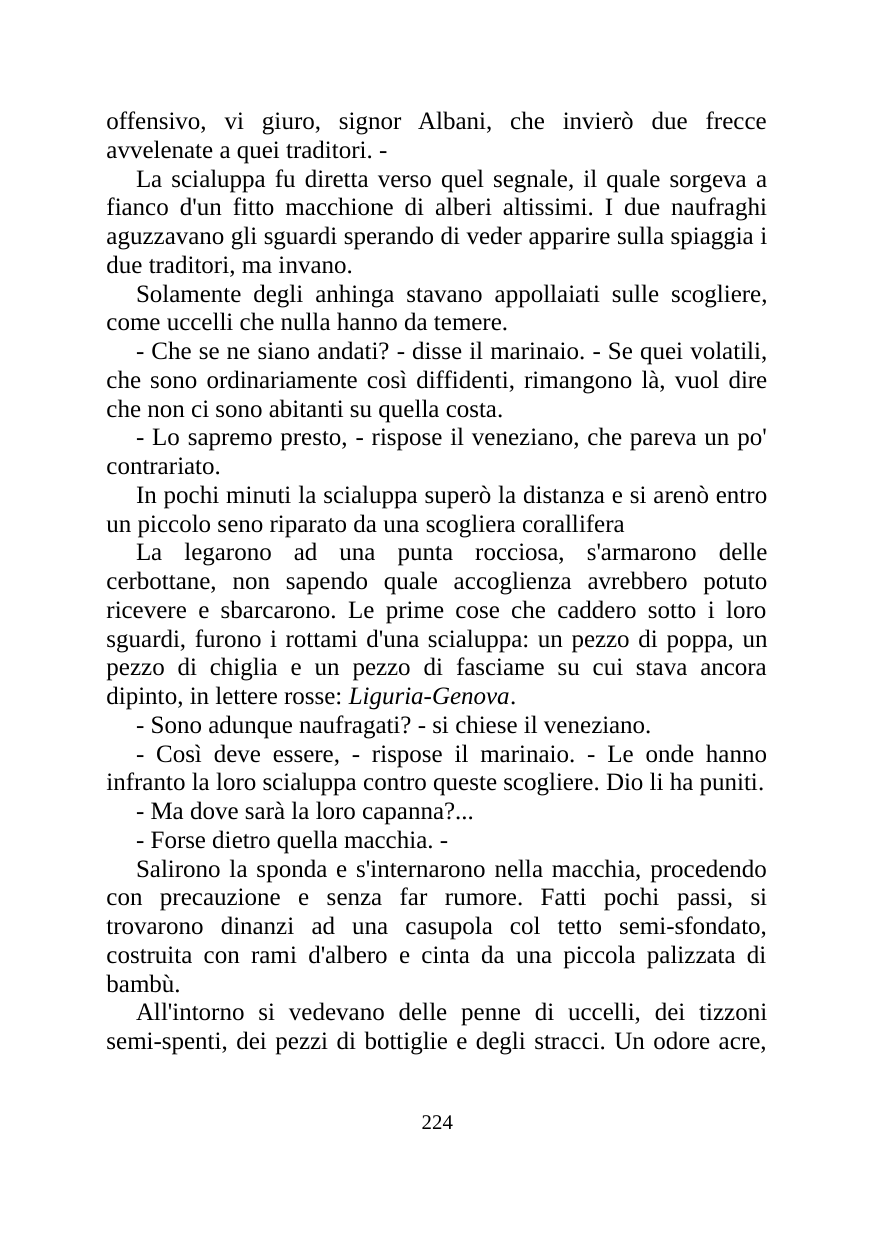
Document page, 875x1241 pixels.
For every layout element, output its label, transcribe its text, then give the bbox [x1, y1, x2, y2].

text Solamente degli anhinga stavano appollaiati sulle scogliere, come uccelli che nulla hanno da temere. [106, 279, 768, 336]
text - Lo sapremo presto, - rispose il veneziano, che pareva un po' contrariato. [106, 422, 768, 480]
text - Forse dietro quella macchia. - [106, 825, 768, 854]
text Salirono la sponda e s'internarono nella macchia, procedendo con precauzione e senza far rumore. Fatti pochi passi, si trovarono dinanzi ad una casupola col tetto semi-sfondato, costruita con rami d'albero e cinta da una piccola palizzata di bambù. [106, 854, 768, 997]
text offensivo, vi giuro, signor Albani, che invierò due frecce avvelenate a quei traditori. - [106, 106, 768, 164]
text - Così deve essere, - rispose il marinaio. - Le onde hanno infranto la loro scialuppa contro queste scogliere. Dio li ha puniti. [106, 739, 768, 796]
text In pochi minuti la scialuppa superò la distanza e si arenò entro un piccolo seno riparato da una scogliera corallifera [106, 480, 768, 537]
text - Sono adunque naufragati? - si chiese il veneziano. [106, 710, 768, 739]
text All'intorno si vedevano delle penne di uccelli, dei tizzoni semi-spenti, dei pezzi di bottiglie e degli stracci. Un odore acre, [106, 997, 768, 1055]
text - Che se ne siano andati? - disse il marinaio. - Se quei volatili, che sono ordinariamente così diffidenti, rimangono là, vuol dire che non ci sono abitanti su quella costa. [106, 336, 768, 422]
text La legarono ad una punta rocciosa, s'armarono delle cerbottane, non sapendo quale accoglienza avrebbero potuto ricevere e sbarcarono. Le prime cose che caddero sotto i loro sguardi, furono i rottami d'una scialuppa: un pezzo di poppa, un pezzo di chiglia e un pezzo di fasciame su cui stava ancora dipinto, in lettere rosse: Liguria-Genova. [106, 537, 768, 710]
text - Ma dove sarà la loro capanna?... [106, 796, 768, 825]
text La scialuppa fu diretta verso quel segnale, il quale sorgeva a fianco d'un fitto macchione di alberi altissimi. I due naufraghi aguzzavano gli sguardi sperando di veder apparire sulla spiaggia i due traditori, ma invano. [106, 164, 768, 279]
